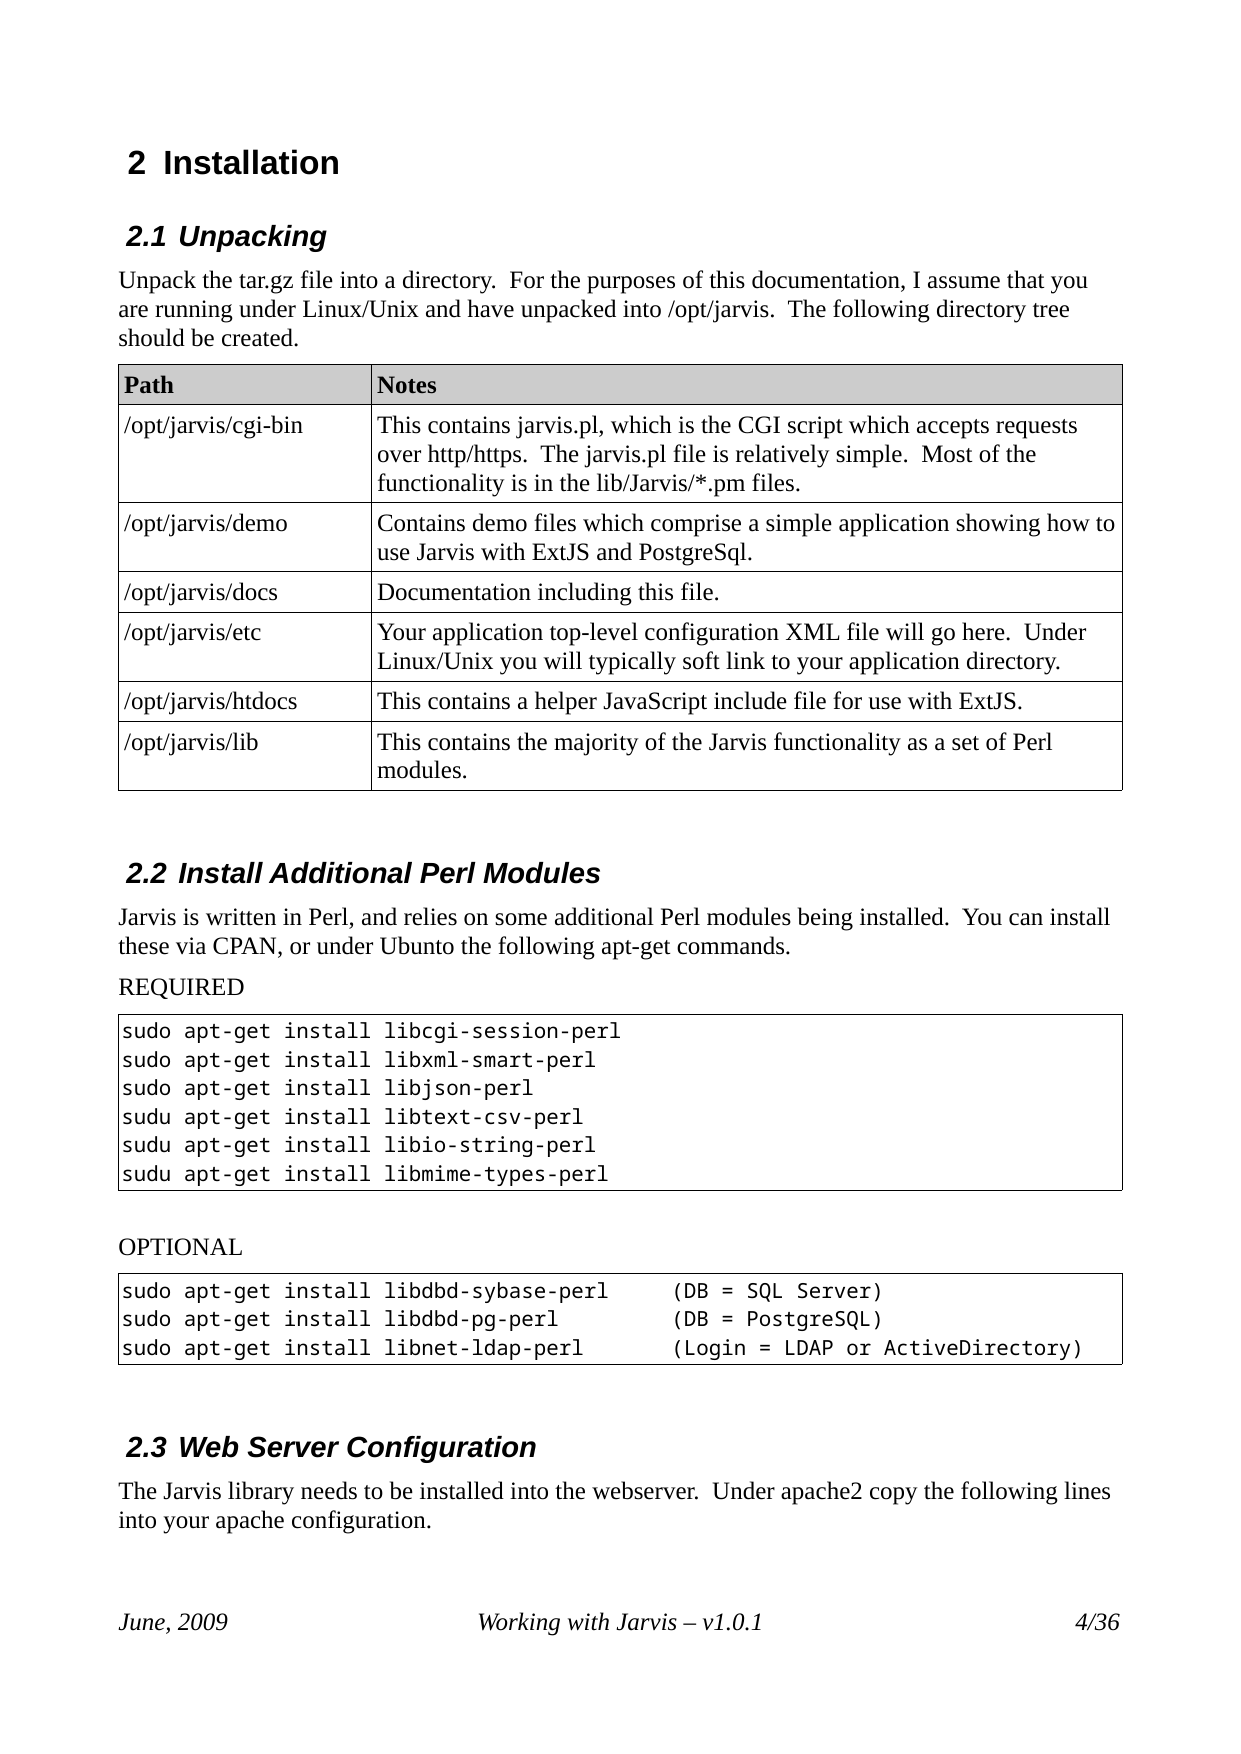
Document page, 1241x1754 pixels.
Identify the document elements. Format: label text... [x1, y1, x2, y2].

text sudo apt-get install libxml-smart-perl [119, 1042, 1122, 1071]
table_cell This contains jarvis.pl, which is the CGI script which accepts requests over http/https. The jarvis.pl file is relatively simple. Most of the functionality is in the lib/Jarvis/*.pm files. [372, 405, 1122, 502]
text sudu apt-get install libtext-csv-perl [119, 1099, 1122, 1127]
table_cell This contains a helper JavaScript include file for use with ExtJS. [372, 682, 1122, 721]
text sudo apt-get install libjson-perl [119, 1071, 1122, 1099]
subtitle Installation [118, 143, 1122, 182]
subtitle Web Server Configuration [118, 1430, 1122, 1464]
subtitle Unpacking [118, 219, 1122, 253]
text OPTIONAL [118, 1232, 1122, 1260]
table_header Notes [372, 365, 1122, 404]
text The Jarvis library needs to be installed into the webserver. Under apache2 copy the following lines into your apache configuration. [118, 1476, 1122, 1534]
table_cell /opt/jarvis/demo [119, 503, 371, 571]
table_header Path [119, 365, 371, 404]
text sudo apt-get install libcgi-session-perl [119, 1015, 1122, 1042]
table_cell /opt/jarvis/cgi-bin [119, 405, 371, 502]
text sudo apt-get install libdbd-pg-perl (DB = PostgreSQL) [119, 1301, 1122, 1330]
subtitle Install Additional Perl Modules [118, 856, 1122, 890]
table_cell /opt/jarvis/docs [119, 572, 371, 612]
text sudo apt-get install libdbd-sybase-perl (DB = SQL Server) [119, 1274, 1122, 1301]
table_cell This contains the majority of the Jarvis functionality as a set of Perl modules. [372, 722, 1122, 790]
text sudo apt-get install libnet-ldap-perl (Login = LDAP or ActiveDirectory) [119, 1330, 1122, 1364]
table_cell /opt/jarvis/htdocs [119, 682, 371, 721]
table_cell /opt/jarvis/lib [119, 722, 371, 790]
text Jarvis is written in Perl, and relies on some additional Perl modules being installed. You can install these via CPAN, or under Ubunto the following apt-get commands. [118, 902, 1122, 960]
text Unpack the tar.gz file into a directory. For the purposes of this documentation, I assume that you are running under Linux/Unix and have unpacked into /opt/jarvis. The following directory tree should be created. [118, 265, 1122, 352]
text REQUIRED [118, 972, 1122, 1001]
text sudu apt-get install libio-string-perl [119, 1127, 1122, 1156]
text sudu apt-get install libmime-types-perl [119, 1156, 1122, 1190]
table_cell Contains demo files which comprise a simple application showing how to use Jarvis with ExtJS and PostgreSql. [372, 503, 1122, 571]
table_cell Your application top-level configuration XML file will go here. Under Linux/Unix you will typically soft link to your application directory. [372, 613, 1122, 681]
table_cell Documentation including this file. [372, 572, 1122, 612]
table_cell /opt/jarvis/etc [119, 613, 371, 681]
